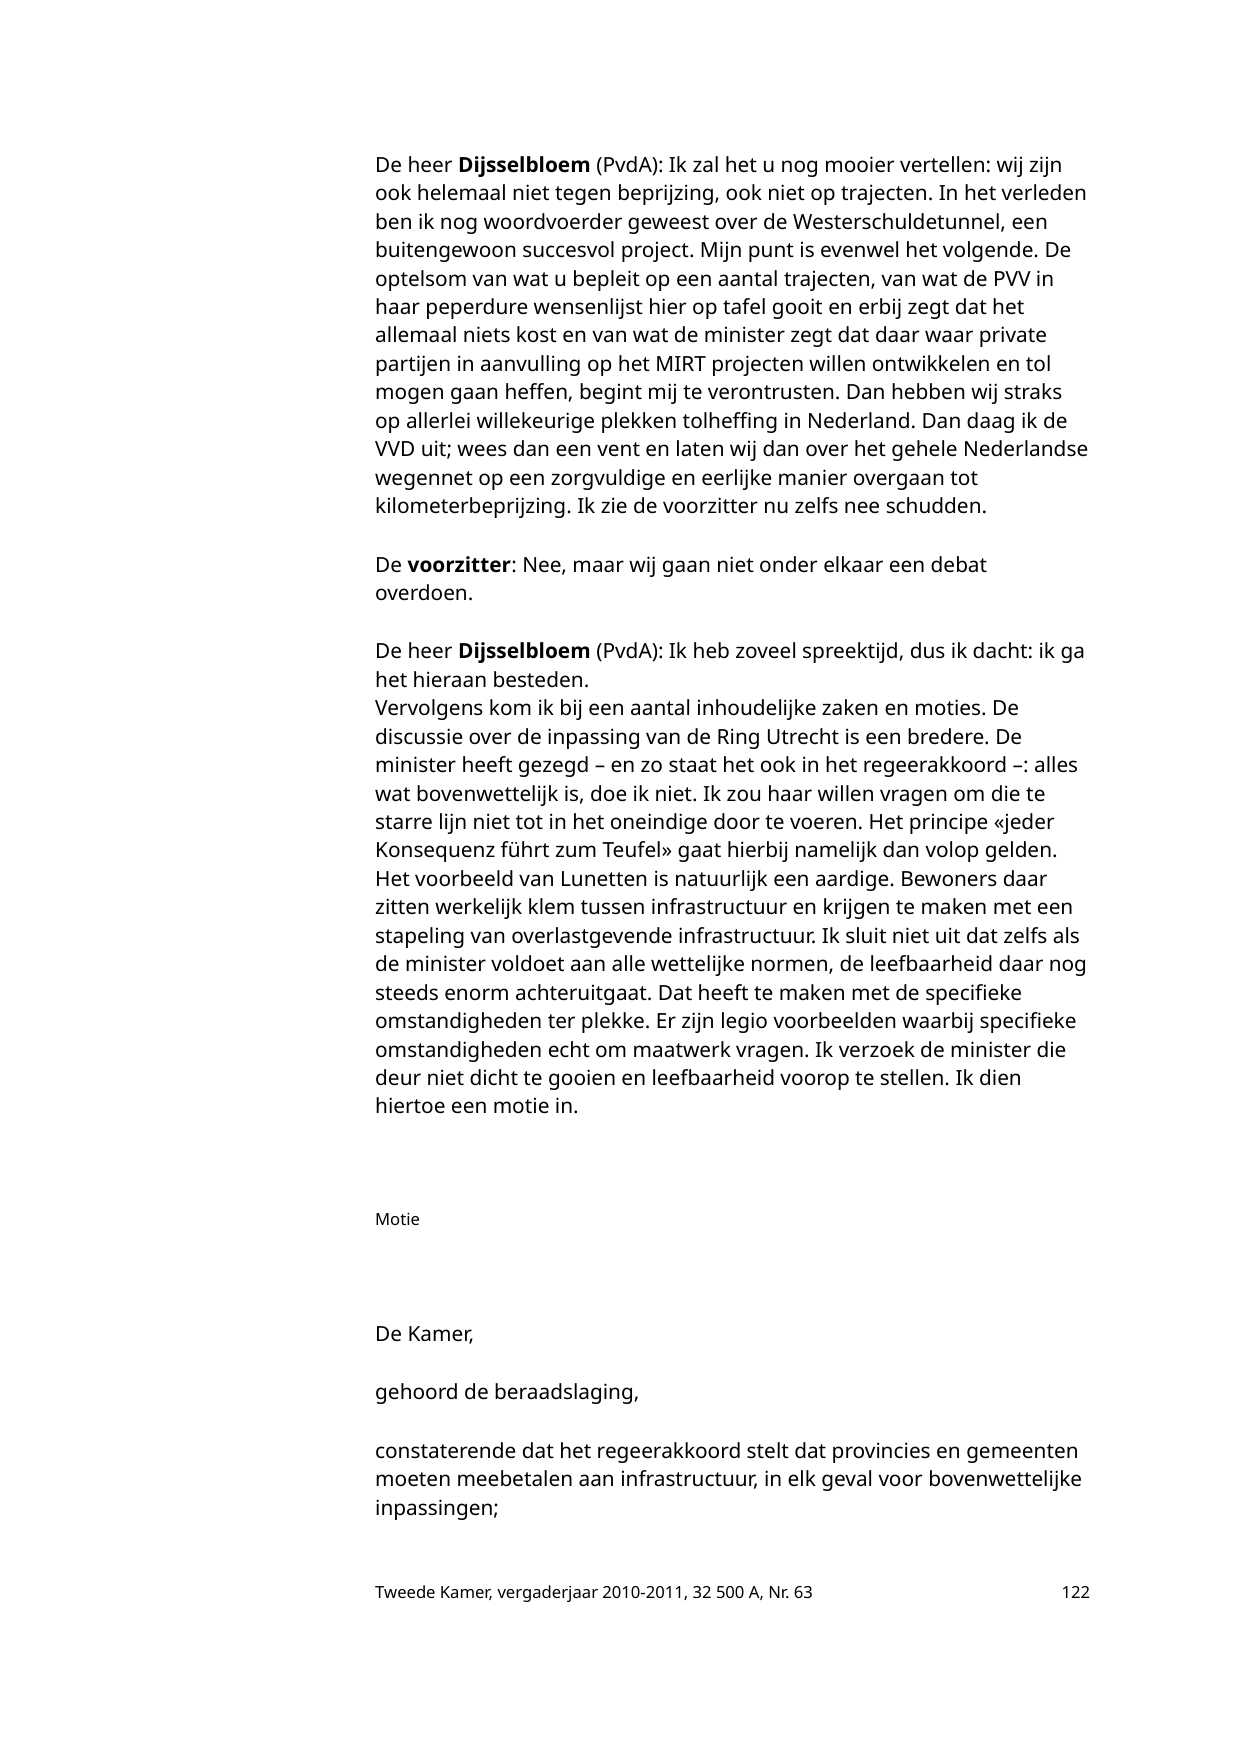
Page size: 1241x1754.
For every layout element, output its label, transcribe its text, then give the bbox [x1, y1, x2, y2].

text De heer Dijsselbloem (PvdA): Ik zal het u nog mooier vertellen: wij zijn ook helemaal niet tegen beprijzing, ook niet op trajecten. In het verleden ben ik nog woordvoerder geweest over de Westerschuldetunnel, een buitengewoon succesvol project. Mijn punt is evenwel het volgende. De optelsom van wat u bepleit op een aantal trajecten, van wat de PVV in haar peperdure wensenlijst hier op tafel gooit en erbij zegt dat het allemaal niets kost en van wat de minister zegt dat daar waar private partijen in aanvulling op het MIRT projecten willen ontwikkelen en tol mogen gaan heffen, begint mij te verontrusten. Dan hebben wij straks op allerlei willekeurige plekken tolheffing in Nederland. Dan daag ik de VVD uit; wees dan een vent en laten wij dan over het gehele Nederlandse wegennet op een zorgvuldige en eerlijke manier overgaan tot kilometerbeprijzing. Ik zie de voorzitter nu zelfs nee schudden. [375, 150, 1090, 520]
text De voorzitter: Nee, maar wij gaan niet onder elkaar een debat overdoen. [375, 550, 1090, 607]
text constaterende dat het regeerakkoord stelt dat provincies en gemeenten moeten meebetalen aan infrastructuur, in elk geval voor bovenwettelijke inpassingen; [375, 1436, 1090, 1521]
table_header Motie [375, 1208, 1090, 1261]
text gehoord de beraadslaging, [375, 1377, 1090, 1406]
text De Kamer, [375, 1319, 1090, 1347]
text De heer Dijsselbloem (PvdA): Ik heb zoveel spreektijd, dus ik dacht: ik ga het hieraan besteden. [375, 637, 1090, 693]
text Vervolgens kom ik bij een aantal inhoudelijke zaken en moties. De discussie over de inpassing van de Ring Utrecht is een bredere. De minister heeft gezegd – en zo staat het ook in het regeerakkoord –: alles wat bovenwettelijk is, doe ik niet. Ik zou haar willen vragen om die te starre lijn niet tot in het oneindige door te voeren. Het principe «jeder Konsequenz führt zum Teufel» gaat hierbij namelijk dan volop gelden. Het voorbeeld van Lunetten is natuurlijk een aardige. Bewoners daar zitten werkelijk klem tussen infrastructuur en krijgen te maken met een stapeling van overlastgevende infrastructuur. Ik sluit niet uit dat zelfs als de minister voldoet aan alle wettelijke normen, de leefbaarheid daar nog steeds enorm achteruitgaat. Dat heeft te maken met de specifieke omstandigheden ter plekke. Er zijn legio voorbeelden waarbij specifieke omstandigheden echt om maatwerk vragen. Ik verzoek de minister die deur niet dicht te gooien en leefbaarheid voorop te stellen. Ik dien hiertoe een motie in. [375, 693, 1090, 1120]
